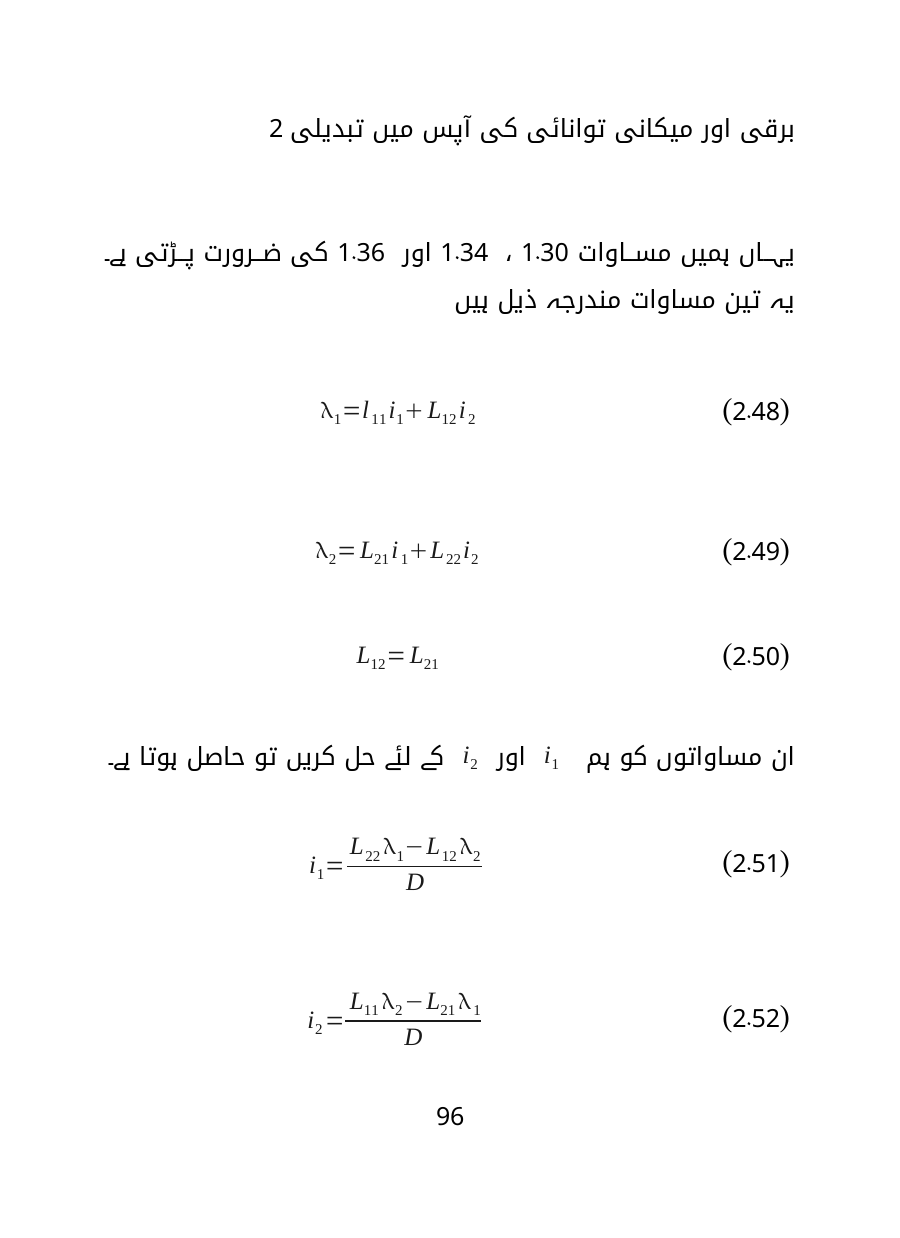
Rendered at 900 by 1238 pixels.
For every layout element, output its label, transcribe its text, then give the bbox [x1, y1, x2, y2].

table_header [105, 522, 681, 594]
table_header [105, 827, 679, 914]
table_header (2.50) [681, 628, 795, 699]
table_header [105, 982, 676, 1068]
text یہاں ہمیں مساوات 1.30 ، 1.34 اور 1.36 کی ضرورت پڑتی ہے۔ یہ تین مساوات مندرجہ ذیل ہیں [105, 229, 795, 324]
table_header (2.49) [681, 522, 795, 594]
table_header (2.48) [682, 383, 795, 454]
table_header (2.51) [679, 827, 795, 914]
text ان مساواتوں کو ہم اورکے لئے حل کریں تو حاصل ہوتا ہے۔ [105, 733, 795, 781]
table_header [105, 383, 682, 454]
table_header [105, 628, 681, 699]
table_header (2.52) [676, 982, 795, 1068]
